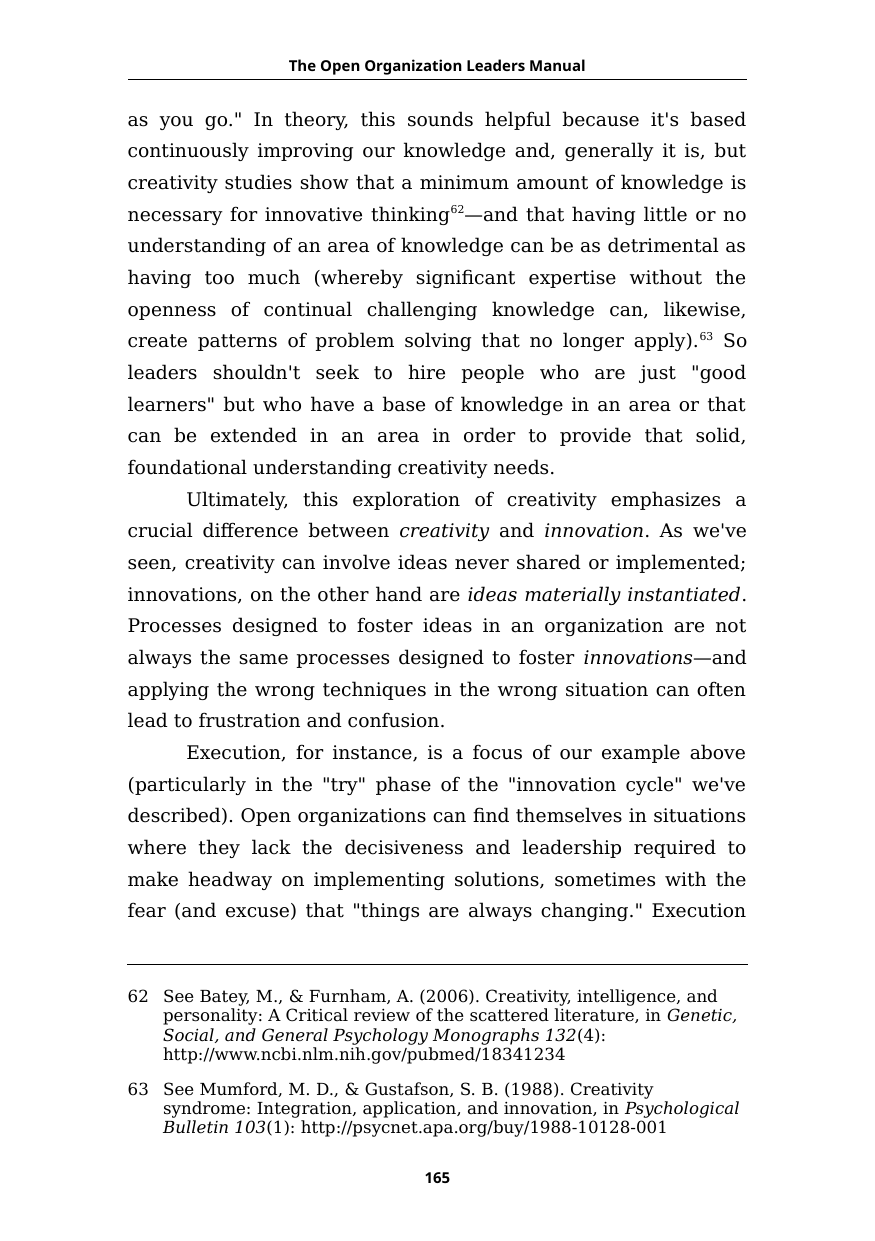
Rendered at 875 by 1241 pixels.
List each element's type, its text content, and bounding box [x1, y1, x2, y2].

text See Mumford, M. D., & Gustafson, S. B. (1988). Creativity syndrome: Integration, application, and innovation, in Psychological Bulletin 103(1): http://psycnet.apa.org/buy/1988-10128-001 [127, 1079, 747, 1138]
text See Batey, M., & Furnham, A. (2006). Creativity, intelligence, and personality: A Critical review of the scattered literature, in Genetic, Social, and General Psychology Monographs 132(4): http://www.ncbi.nlm.nih.gov/pubmed/18341234 [127, 987, 747, 1064]
text Ultimately, this exploration of creativity emphasizes a crucial difference between creativity and innovation. As we've seen, creativity can involve ideas never shared or implemented; innovations, on the other hand are ideas materially instantiated. Processes designed to foster ideas in an organization are not always the same processes designed to foster innovations—and applying the wrong techniques in the wrong situation can often lead to frustration and confusion. [127, 489, 747, 732]
text as you go." In theory, this sounds helpful because it's based continuously improving our knowledge and, generally it is, but creativity studies show that a minimum amount of knowledge is necessary for innovative thinking—and that having little or no understanding of an area of knowledge can be as detrimental as having too much (whereby significant expertise without the openness of continual challenging knowledge can, likewise, create patterns of problem solving that no longer apply). So leaders shouldn't seek to hire people who are just "good learners" but who have a base of knowledge in an area or that can be extended in an area in order to provide that solid, foundational understanding creativity needs. [127, 109, 747, 479]
text Execution, for instance, is a focus of our example above (particularly in the "try" phase of the "innovation cycle" we've described). Open organizations can find themselves in situations where they lack the decisiveness and leadership required to make headway on implementing solutions, sometimes with the fear (and excuse) that "things are always changing." Execution [127, 742, 747, 922]
